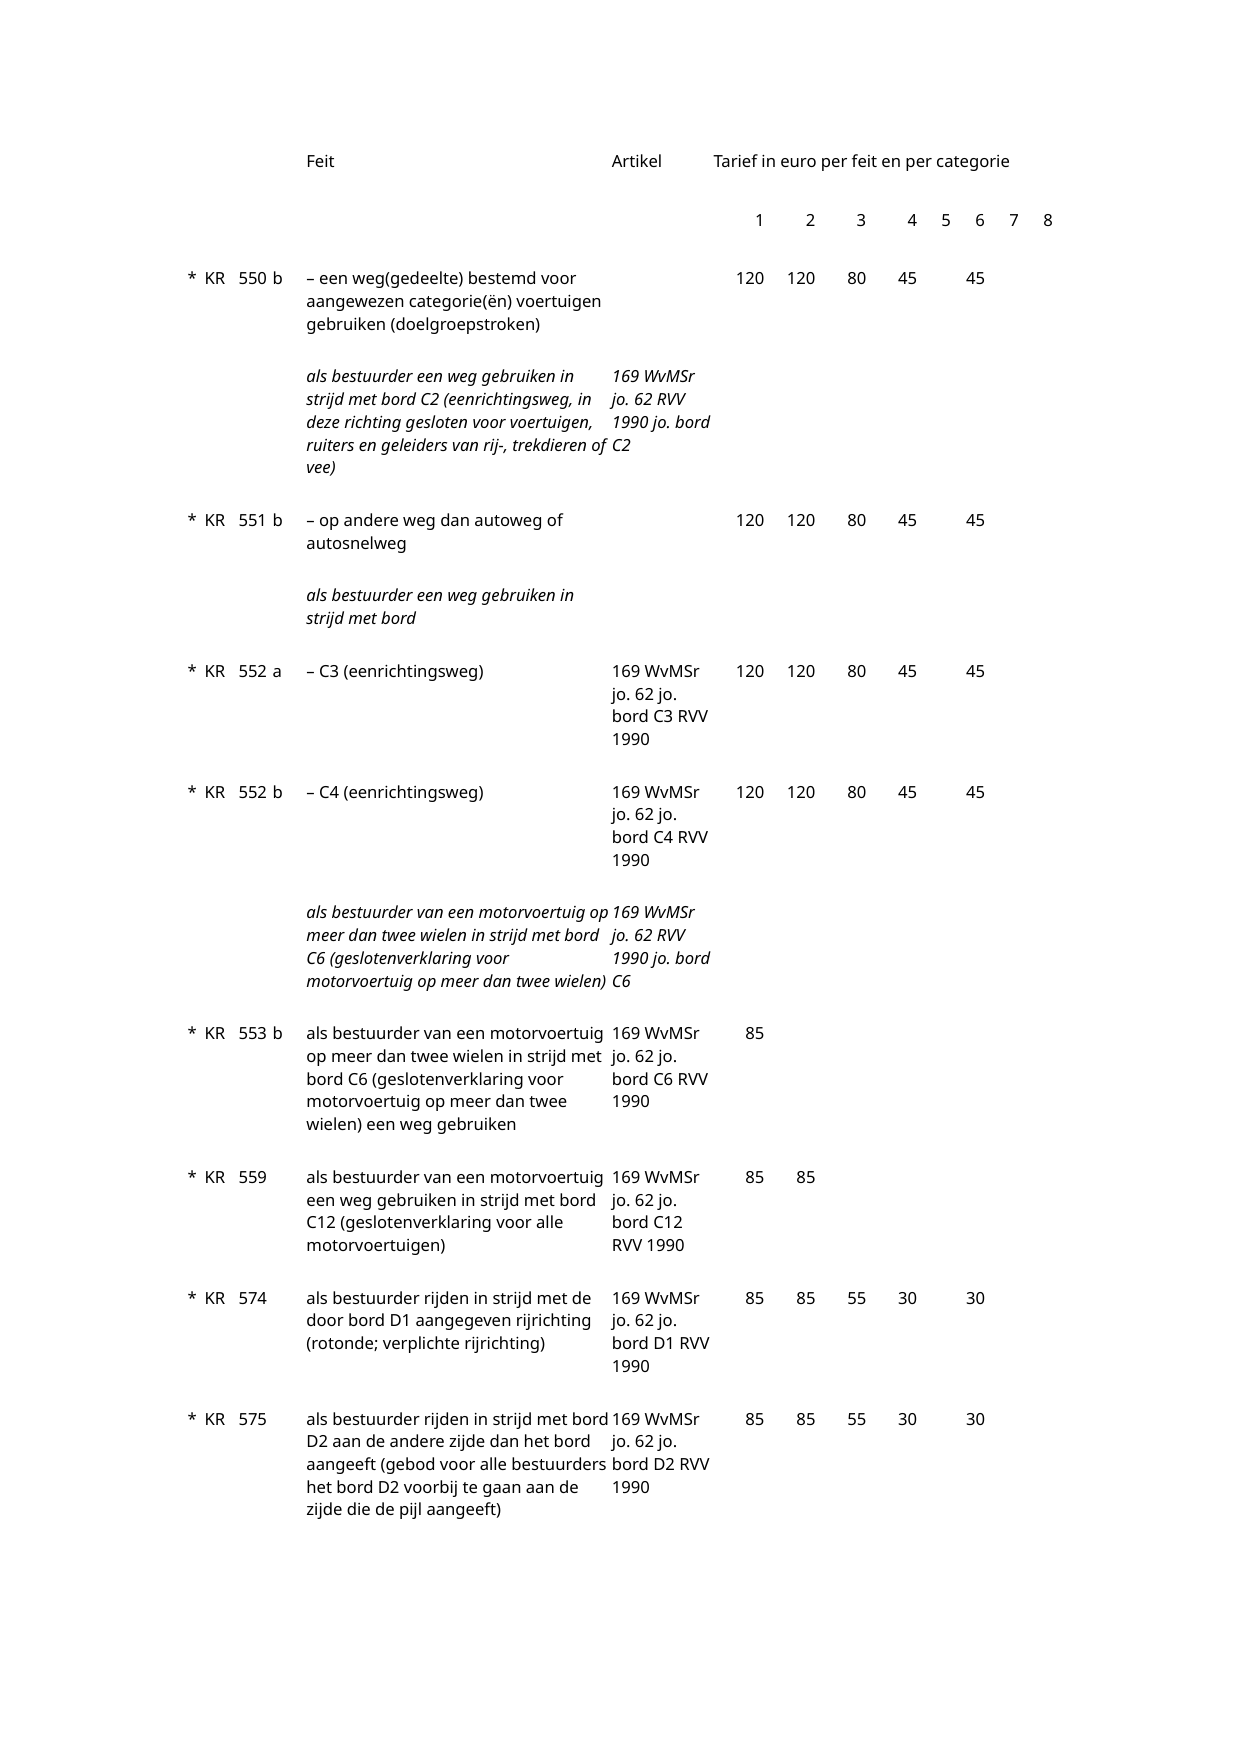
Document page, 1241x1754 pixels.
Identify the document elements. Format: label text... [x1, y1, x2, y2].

table_cell [917, 584, 951, 659]
table_cell [272, 209, 306, 267]
table_cell 120 [764, 659, 815, 780]
table_cell [917, 1286, 951, 1407]
table_cell 45 [866, 780, 917, 901]
table_cell 45 [951, 267, 985, 365]
table_cell [951, 1165, 985, 1286]
table_cell [238, 901, 272, 1022]
table_cell 5 [917, 209, 951, 267]
table_cell [1019, 267, 1053, 365]
table_cell KR [204, 659, 238, 780]
table_cell [764, 901, 815, 1022]
table_cell [815, 1022, 866, 1165]
table_cell [188, 901, 204, 1022]
table_cell b [272, 267, 306, 365]
table_cell [917, 1022, 951, 1165]
table_cell [306, 209, 612, 267]
table_cell als bestuurder rijden in strijd met de door bord D1 aangegeven rijrichting (rotonde; verplichte rijrichting) [306, 1286, 612, 1407]
table_cell [1019, 1407, 1053, 1551]
table_cell [917, 659, 951, 780]
table_cell als bestuurder een weg gebruiken in strijd met bord C2 (eenrichtingsweg, in deze richting gesloten voor voertuigen, ruiters en geleiders van rij-, trekdieren of vee) [306, 365, 612, 508]
table_cell als bestuurder een weg gebruiken in strijd met bord [306, 584, 612, 659]
table_cell [917, 1407, 951, 1551]
table_cell KR [204, 509, 238, 584]
table_cell 120 [764, 267, 815, 365]
table_cell 45 [951, 780, 985, 901]
table_cell [985, 1286, 1019, 1407]
table_cell [985, 1022, 1019, 1165]
table_cell 8 [1019, 209, 1053, 267]
table_cell a [272, 659, 306, 780]
table_cell 45 [866, 509, 917, 584]
table_cell [238, 365, 272, 508]
table_cell 120 [713, 509, 764, 584]
table_cell 1 [713, 209, 764, 267]
table_cell [272, 1286, 306, 1407]
table_cell [1019, 509, 1053, 584]
table_cell [272, 1165, 306, 1286]
table_cell [815, 1165, 866, 1286]
table_cell 3 [815, 209, 866, 267]
table_cell 45 [866, 659, 917, 780]
table_cell [985, 780, 1019, 901]
table_cell 30 [951, 1286, 985, 1407]
table_cell 574 [238, 1286, 272, 1407]
table_cell b [272, 1022, 306, 1165]
table_cell [815, 901, 866, 1022]
table_cell b [272, 780, 306, 901]
table_cell 80 [815, 267, 866, 365]
table_cell [238, 209, 272, 267]
table_cell 169 WvMSr jo. 62 jo. bord D1 RVV 1990 [612, 1286, 713, 1407]
table_cell [612, 267, 713, 365]
table_cell [204, 901, 238, 1022]
table_cell 30 [866, 1407, 917, 1551]
table_cell [188, 584, 204, 659]
table_header [188, 150, 204, 208]
table_cell als bestuurder van een motorvoertuig een weg gebruiken in strijd met bord C12 (geslotenverklaring voor alle motorvoertuigen) [306, 1165, 612, 1286]
table_cell [866, 1165, 917, 1286]
table_cell [951, 901, 985, 1022]
table_cell 120 [713, 780, 764, 901]
table_cell 169 WvMSr jo. 62 jo. bord C4 RVV 1990 [612, 780, 713, 901]
table_cell [1019, 1165, 1053, 1286]
table_cell [713, 584, 764, 659]
table_cell – C4 (eenrichtingsweg) [306, 780, 612, 901]
table_cell [764, 365, 815, 508]
table_cell 45 [951, 509, 985, 584]
table_cell [1019, 1286, 1053, 1407]
table_cell [815, 365, 866, 508]
table_cell 169 WvMSr jo. 62 RVV 1990 jo. bord C2 [612, 365, 713, 508]
table_cell [985, 365, 1019, 508]
table_cell [985, 1165, 1019, 1286]
table_cell [1019, 659, 1053, 780]
table_cell 80 [815, 659, 866, 780]
table_cell [612, 209, 713, 267]
table_cell [985, 901, 1019, 1022]
table_cell 553 [238, 1022, 272, 1165]
table_cell KR [204, 1165, 238, 1286]
table_cell 85 [713, 1022, 764, 1165]
table_cell [1019, 780, 1053, 901]
table_cell * [188, 1165, 204, 1286]
table_cell KR [204, 780, 238, 901]
table_cell [188, 209, 204, 267]
table_cell * [188, 780, 204, 901]
table_cell KR [204, 267, 238, 365]
table_header [272, 150, 306, 208]
table_header [238, 150, 272, 208]
table_cell [815, 584, 866, 659]
table_cell 559 [238, 1165, 272, 1286]
table_cell 120 [764, 509, 815, 584]
table_cell als bestuurder van een motorvoertuig op meer dan twee wielen in strijd met bord C6 (geslotenverklaring voor motorvoertuig op meer dan twee wielen) [306, 901, 612, 1022]
table_cell 169 WvMSr jo. 62 jo. bord C6 RVV 1990 [612, 1022, 713, 1165]
table_cell 169 WvMSr jo. 62 RVV 1990 jo. bord C6 [612, 901, 713, 1022]
table_cell als bestuurder rijden in strijd met bord D2 aan de andere zijde dan het bord aangeeft (gebod voor alle bestuurders het bord D2 voorbij te gaan aan de zijde die de pijl aangeeft) [306, 1407, 612, 1551]
table_cell – C3 (eenrichtingsweg) [306, 659, 612, 780]
table_cell [612, 509, 713, 584]
table_cell – op andere weg dan autoweg of autosnelweg [306, 509, 612, 584]
table_cell KR [204, 1022, 238, 1165]
table_cell * [188, 1022, 204, 1165]
table_cell 80 [815, 780, 866, 901]
table_cell 575 [238, 1407, 272, 1551]
table_cell * [188, 1407, 204, 1551]
table_cell 45 [866, 267, 917, 365]
table_cell [866, 1022, 917, 1165]
table_cell [866, 365, 917, 508]
table_cell 4 [866, 209, 917, 267]
table_cell 85 [713, 1165, 764, 1286]
table_cell [951, 365, 985, 508]
table_cell 169 WvMSr jo. 62 jo. bord D2 RVV 1990 [612, 1407, 713, 1551]
table_cell 169 WvMSr jo. 62 jo. bord C12 RVV 1990 [612, 1165, 713, 1286]
table_cell [985, 267, 1019, 365]
table_cell [917, 365, 951, 508]
table_cell * [188, 509, 204, 584]
table_cell 85 [764, 1407, 815, 1551]
table_cell 80 [815, 509, 866, 584]
table_cell [985, 1407, 1019, 1551]
table_cell [866, 901, 917, 1022]
table_cell [1019, 901, 1053, 1022]
table_cell [917, 1165, 951, 1286]
table_cell [764, 1022, 815, 1165]
table_cell [272, 584, 306, 659]
table_cell 55 [815, 1286, 866, 1407]
table_cell 120 [764, 780, 815, 901]
table_cell 30 [866, 1286, 917, 1407]
table_cell [204, 209, 238, 267]
table_header Tarief in euro per feit en per categorie [713, 150, 1053, 208]
table_cell 169 WvMSr jo. 62 jo. bord C3 RVV 1990 [612, 659, 713, 780]
table_cell [917, 509, 951, 584]
table_cell [917, 901, 951, 1022]
table_cell [866, 584, 917, 659]
table_cell [1019, 584, 1053, 659]
table_cell [764, 584, 815, 659]
table_cell b [272, 509, 306, 584]
table_cell als bestuurder van een motorvoertuig op meer dan twee wielen in strijd met bord C6 (geslotenverklaring voor motorvoertuig op meer dan twee wielen) een weg gebruiken [306, 1022, 612, 1165]
table_cell [917, 267, 951, 365]
table_header [204, 150, 238, 208]
table_cell 55 [815, 1407, 866, 1551]
table_cell 85 [764, 1165, 815, 1286]
table_cell 7 [985, 209, 1019, 267]
table_cell 6 [951, 209, 985, 267]
table_cell [951, 1022, 985, 1165]
table_cell [204, 365, 238, 508]
table_cell 120 [713, 267, 764, 365]
table_cell [1019, 1022, 1053, 1165]
table_cell 30 [951, 1407, 985, 1551]
table_cell [1019, 365, 1053, 508]
table_cell KR [204, 1286, 238, 1407]
table_cell [985, 584, 1019, 659]
table_cell [188, 365, 204, 508]
table_cell [951, 584, 985, 659]
table_cell 550 [238, 267, 272, 365]
table_cell [238, 584, 272, 659]
table_cell [713, 365, 764, 508]
table_cell [985, 509, 1019, 584]
table_cell KR [204, 1407, 238, 1551]
table_cell 85 [713, 1286, 764, 1407]
table_cell 120 [713, 659, 764, 780]
table_cell 552 [238, 780, 272, 901]
table_cell [917, 780, 951, 901]
table_cell 2 [764, 209, 815, 267]
table_cell 85 [713, 1407, 764, 1551]
table_cell [713, 901, 764, 1022]
table_header Artikel [612, 150, 713, 208]
table_cell 552 [238, 659, 272, 780]
table_cell 45 [951, 659, 985, 780]
table_cell [204, 584, 238, 659]
table_cell * [188, 659, 204, 780]
table_cell 551 [238, 509, 272, 584]
table_cell – een weg(gedeelte) bestemd voor aangewezen categorie(ën) voertuigen gebruiken (doelgroepstroken) [306, 267, 612, 365]
table_cell 85 [764, 1286, 815, 1407]
table_cell * [188, 1286, 204, 1407]
table_cell [612, 584, 713, 659]
table_cell [272, 901, 306, 1022]
table_cell [985, 659, 1019, 780]
table_cell [272, 365, 306, 508]
table_header Feit [306, 150, 612, 208]
table_cell * [188, 267, 204, 365]
table_cell [272, 1407, 306, 1551]
